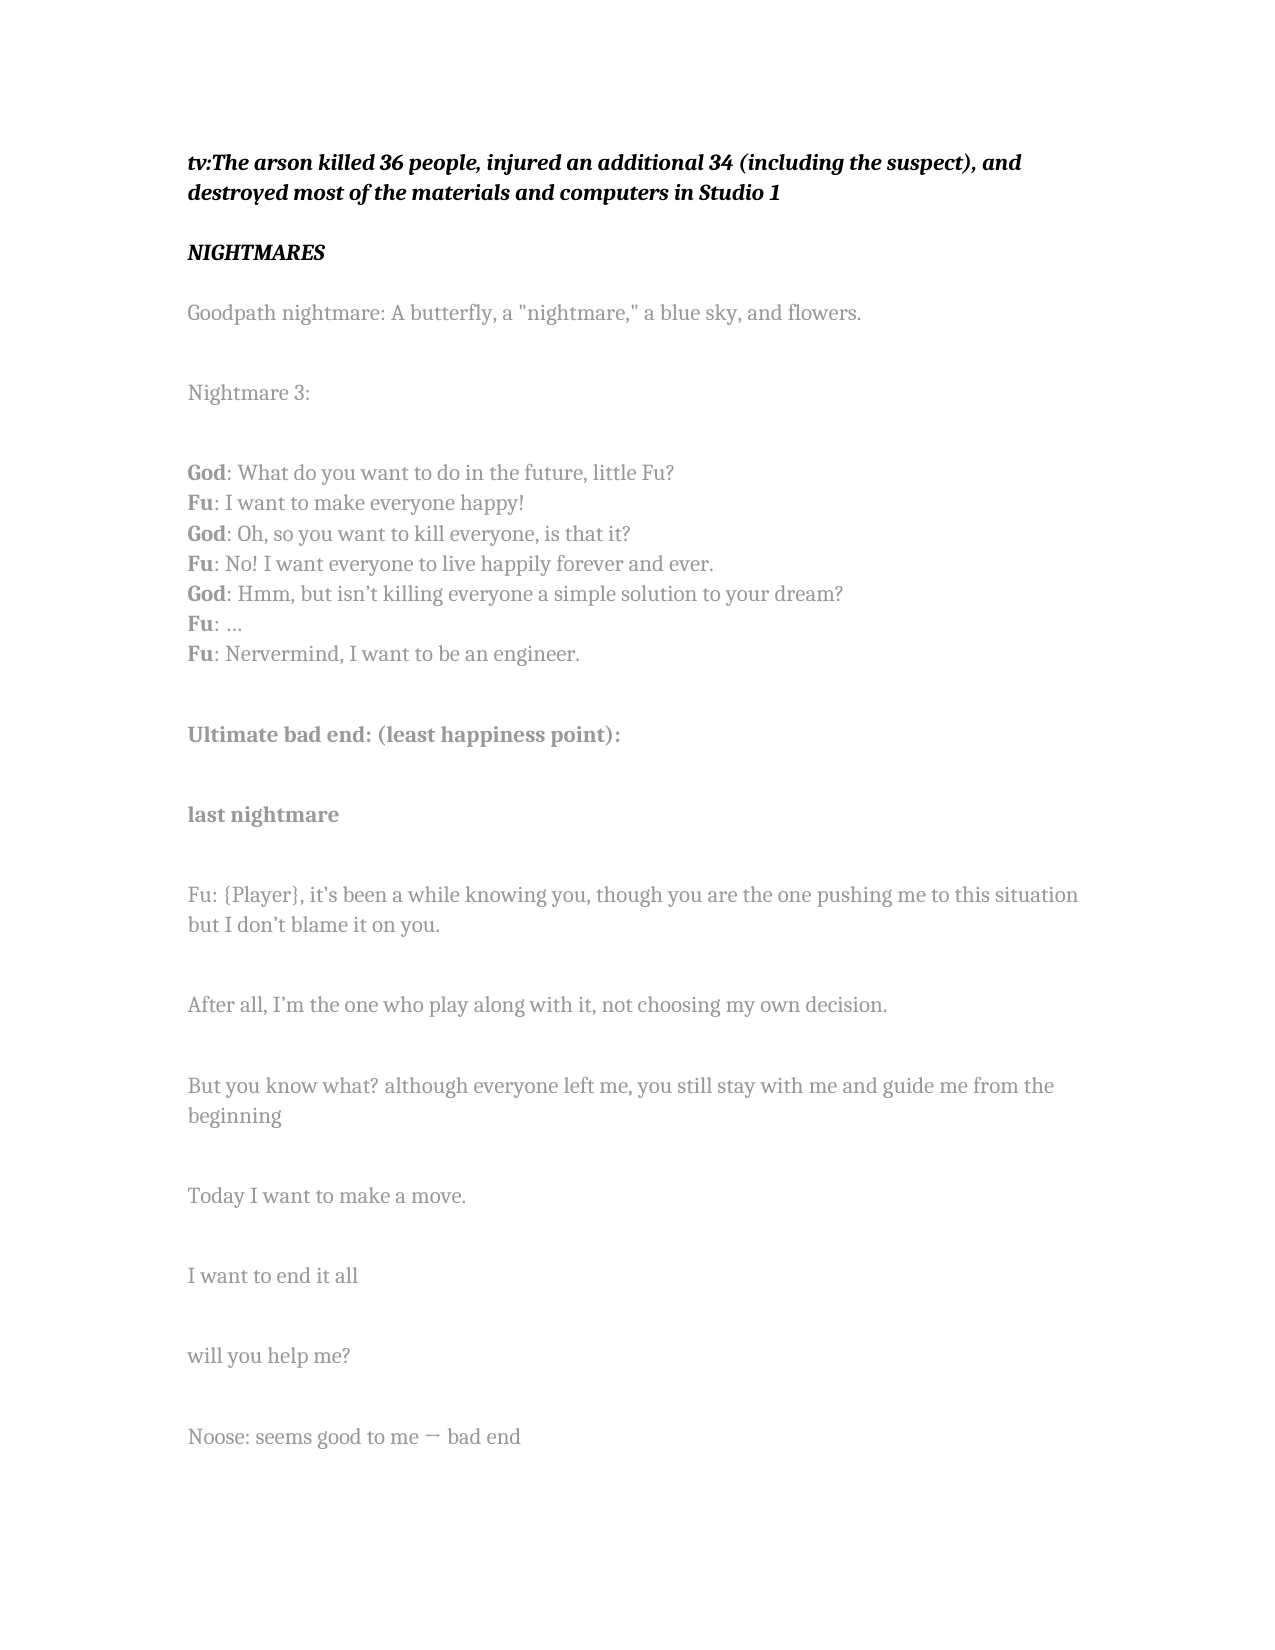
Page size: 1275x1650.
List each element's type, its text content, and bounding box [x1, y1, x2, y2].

text But you know what? although everyone left me, you still stay with me and guide me from the beginning [187, 1072, 1087, 1129]
text Today I want to make a move. [187, 1183, 1087, 1209]
text will you help me? [187, 1343, 1087, 1370]
text NIGHTMARES [187, 240, 1087, 266]
text After all, I’m the one who play along with it, not choosing my own decision. [187, 992, 1087, 1019]
text last nightmare [187, 802, 1087, 828]
text Noose: seems good to me → bad end [187, 1423, 1087, 1450]
text Nightmare 3: [187, 380, 1087, 406]
text Fu: {Player}, it’s been a while knowing you, though you are the one pushing me to this situation but I don’t blame it on you. [187, 882, 1087, 938]
text Ultimate bad end: (least happiness point): [187, 721, 1087, 748]
text tv:The arson killed 36 people, injured an additional 34 (including the suspect), and destroyed most of the materials and computers in Studio 1 [187, 150, 1087, 207]
text Goodpath nightmare: A butterfly, a "nightmare," a blue sky, and flowers. [187, 299, 1087, 326]
text I want to end it all [187, 1263, 1087, 1289]
text God: What do you want to do in the future, little Fu? Fu: I want to make everyone happy! God: Oh, so you want to kill everyone, is that it? Fu: No! I want everyone to live happily forever and ever. God: Hmm, but isn’t killing everyone a simple solution to your dream? Fu: … Fu: Nervermind, I want to be an engineer. [187, 460, 1087, 668]
